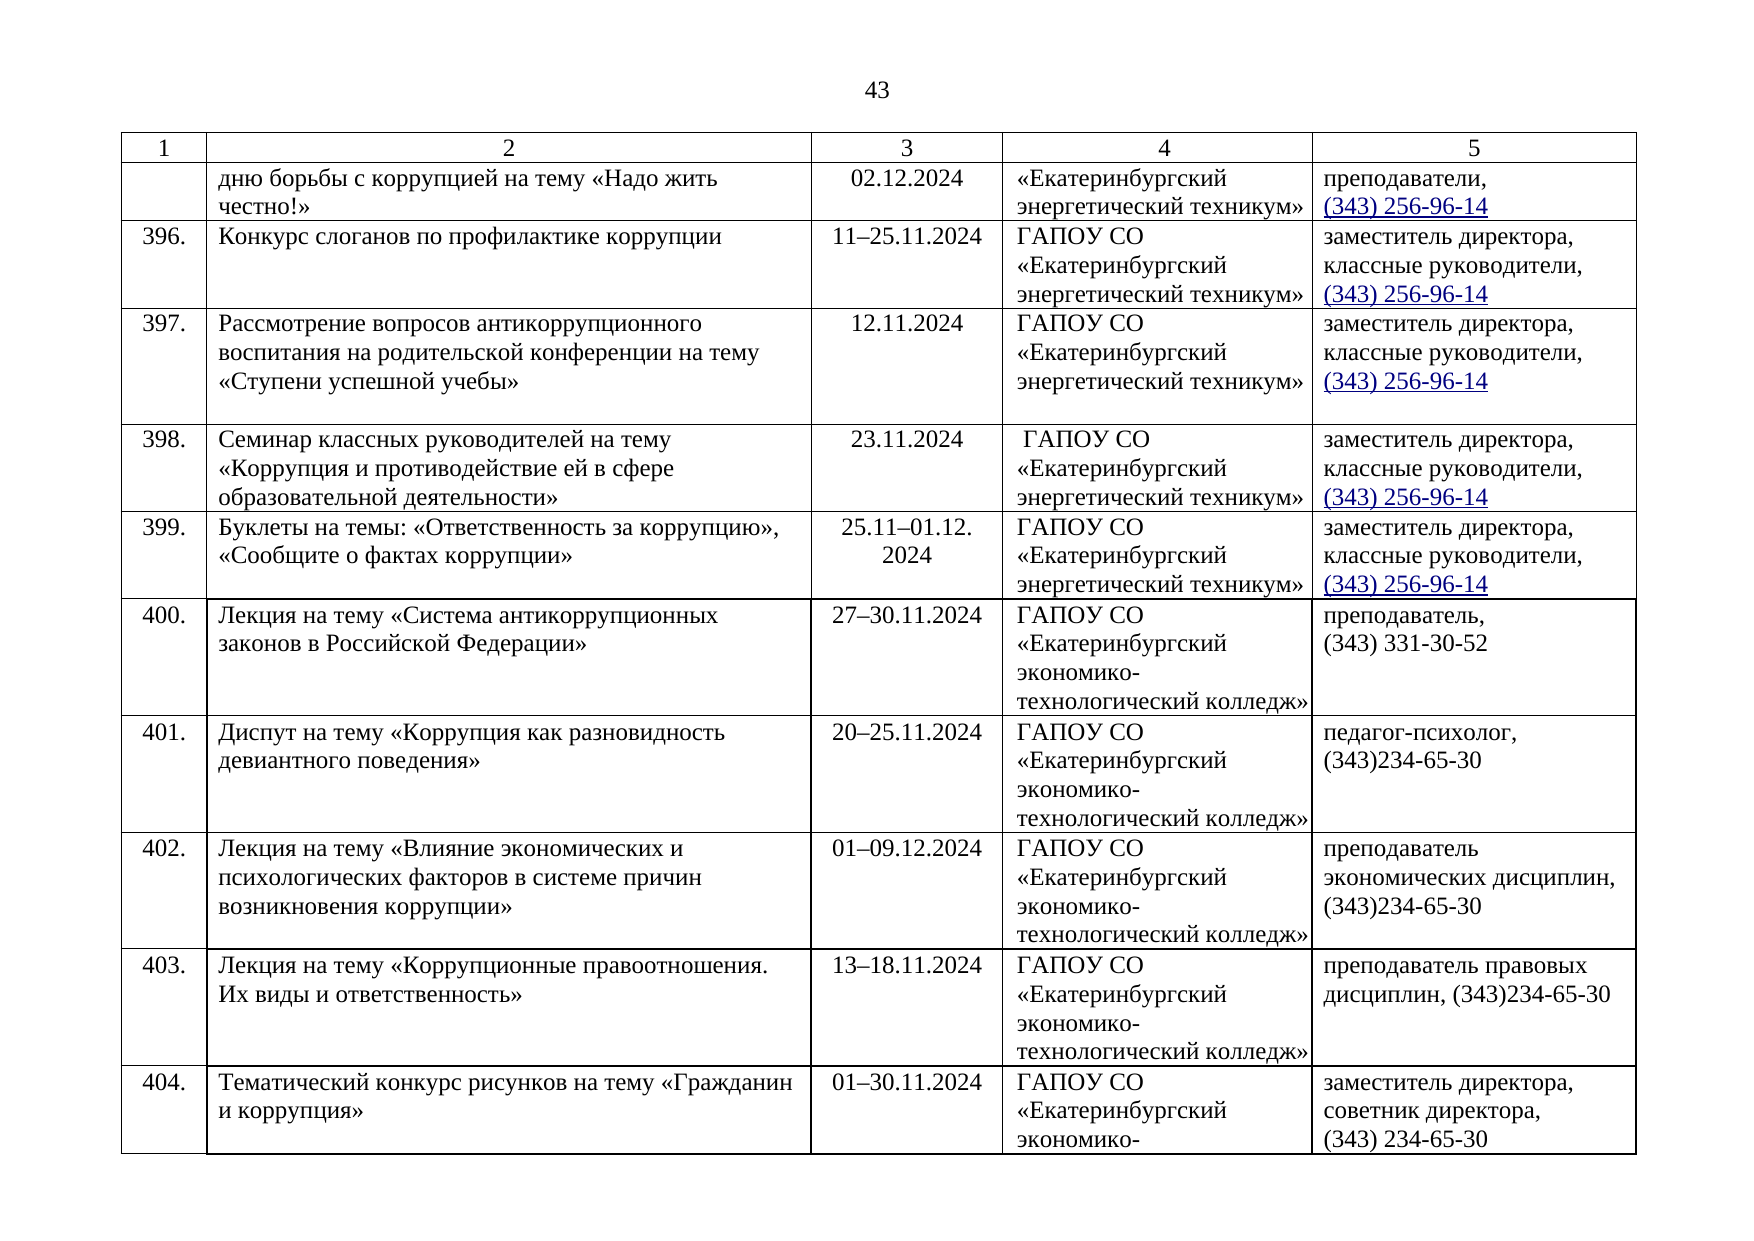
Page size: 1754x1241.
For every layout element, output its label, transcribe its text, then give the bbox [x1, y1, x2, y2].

table_cell [122, 1066, 206, 1153]
table_cell заместитель директора, классные руководители, (343) 256-96-14 [1313, 309, 1636, 423]
table_cell [122, 221, 206, 307]
table_cell ГАПОУ СО «Екатеринбургский экономико-технологический колледж» [1003, 600, 1311, 715]
table_cell [117, 948, 121, 1065]
table_cell [122, 309, 206, 423]
table_cell преподаватель правовых дисциплин, (343)234-65-30 [1313, 950, 1635, 1065]
table_cell [117, 832, 121, 948]
table_cell [122, 716, 206, 832]
table_cell 13–18.11.2024 [812, 950, 1002, 1065]
table_cell преподаватели, (343) 256-96-14 [1313, 163, 1636, 220]
table_cell Рассмотрение вопросов антикоррупционного воспитания на родительской конференции на тему «Ступени успешной учебы» [207, 309, 811, 423]
table_cell Диспут на тему «Коррупция как разновидность девиантного поведения» [208, 716, 810, 832]
table_cell заместитель директора, классные руководители, (343) 256-96-14 [1313, 221, 1636, 307]
table_cell Тематический конкурс рисунков на тему «Гражданин и коррупция» [208, 1067, 810, 1153]
table_cell 20–25.11.2024 [812, 716, 1002, 832]
table_cell дню борьбы с коррупцией на тему «Надо жить честно!» [207, 163, 811, 220]
table_cell [122, 833, 206, 948]
table_cell [122, 425, 206, 511]
table_cell Лекция на тему «Влияние экономических и психологических факторов в системе причин возникновения коррупции» [208, 833, 810, 948]
table_cell ГАПОУ СО «Екатеринбургский энергетический техникум» [1003, 309, 1312, 423]
table_cell [117, 424, 121, 511]
table_cell 01–09.12.2024 [812, 833, 1002, 948]
table_cell 27–30.11.2024 [812, 600, 1002, 715]
table_cell ГАПОУ СО «Екатеринбургский экономико-технологический колледж» [1003, 950, 1311, 1065]
table_cell 02.12.2024 [812, 163, 1002, 220]
table_cell преподаватель, (343) 331-30-52 [1313, 600, 1635, 715]
table_cell Конкурс слоганов по профилактике коррупции [207, 221, 811, 307]
table_cell Лекция на тему «Коррупционные правоотношения. Их виды и ответственность» [208, 950, 810, 1065]
table_cell 25.11–01.12. 2024 [812, 512, 1002, 598]
table_cell [122, 949, 206, 1065]
table_cell [117, 715, 121, 832]
table_cell Буклеты на темы: «Ответственность за коррупцию», «Сообщите о фактах коррупции» [207, 512, 811, 598]
table_cell ГАПОУ СО «Екатеринбургский энергетический техникум» [1003, 221, 1312, 307]
table_cell [122, 163, 206, 220]
table_cell педагог-психолог, (343)234-65-30 [1313, 716, 1635, 832]
table_cell [117, 598, 121, 715]
table_cell ГАПОУ СО «Екатеринбургский экономико- [1003, 1067, 1311, 1153]
table_cell заместитель директора, советник директора, (343) 234-65-30 [1313, 1067, 1635, 1153]
table_cell 12.11.2024 [812, 309, 1002, 423]
table_cell [117, 220, 121, 307]
table_header 2 [207, 133, 811, 162]
table_cell [122, 599, 206, 715]
table_cell [117, 162, 121, 220]
table_cell ГАПОУ СО «Екатеринбургский энергетический техникум» [1003, 425, 1312, 511]
table_cell [122, 512, 206, 598]
table_cell «Екатеринбургский энергетический техникум» [1003, 163, 1312, 220]
table_cell 23.11.2024 [812, 425, 1002, 511]
table_cell [117, 511, 121, 598]
table_cell преподаватель экономических дисциплин, (343)234-65-30 [1313, 833, 1635, 948]
table_cell ГАПОУ СО «Екатеринбургский экономико-технологический колледж» [1003, 716, 1311, 832]
table_header [117, 132, 121, 162]
table_cell Лекция на тему «Система антикоррупционных законов в Российской Федерации» [208, 600, 810, 715]
table_cell [117, 1065, 121, 1153]
table_header 1 [122, 133, 206, 162]
table_header 3 [812, 133, 1002, 162]
table_cell Семинар классных руководителей на тему «Коррупция и противодействие ей в сфере образовательной деятельности» [207, 425, 811, 511]
table_cell заместитель директора, классные руководители, (343) 256-96-14 [1313, 425, 1636, 511]
table_header 5 [1313, 133, 1636, 162]
table_cell [117, 308, 121, 423]
table_cell 01–30.11.2024 [812, 1067, 1002, 1153]
table_cell ГАПОУ СО «Екатеринбургский энергетический техникум» [1003, 512, 1312, 598]
table_cell ГАПОУ СО «Екатеринбургский экономико-технологический колледж» [1003, 833, 1311, 948]
table_header 4 [1003, 133, 1312, 162]
table_cell заместитель директора, классные руководители, (343) 256-96-14 [1313, 512, 1636, 598]
table_cell 11–25.11.2024 [812, 221, 1002, 307]
